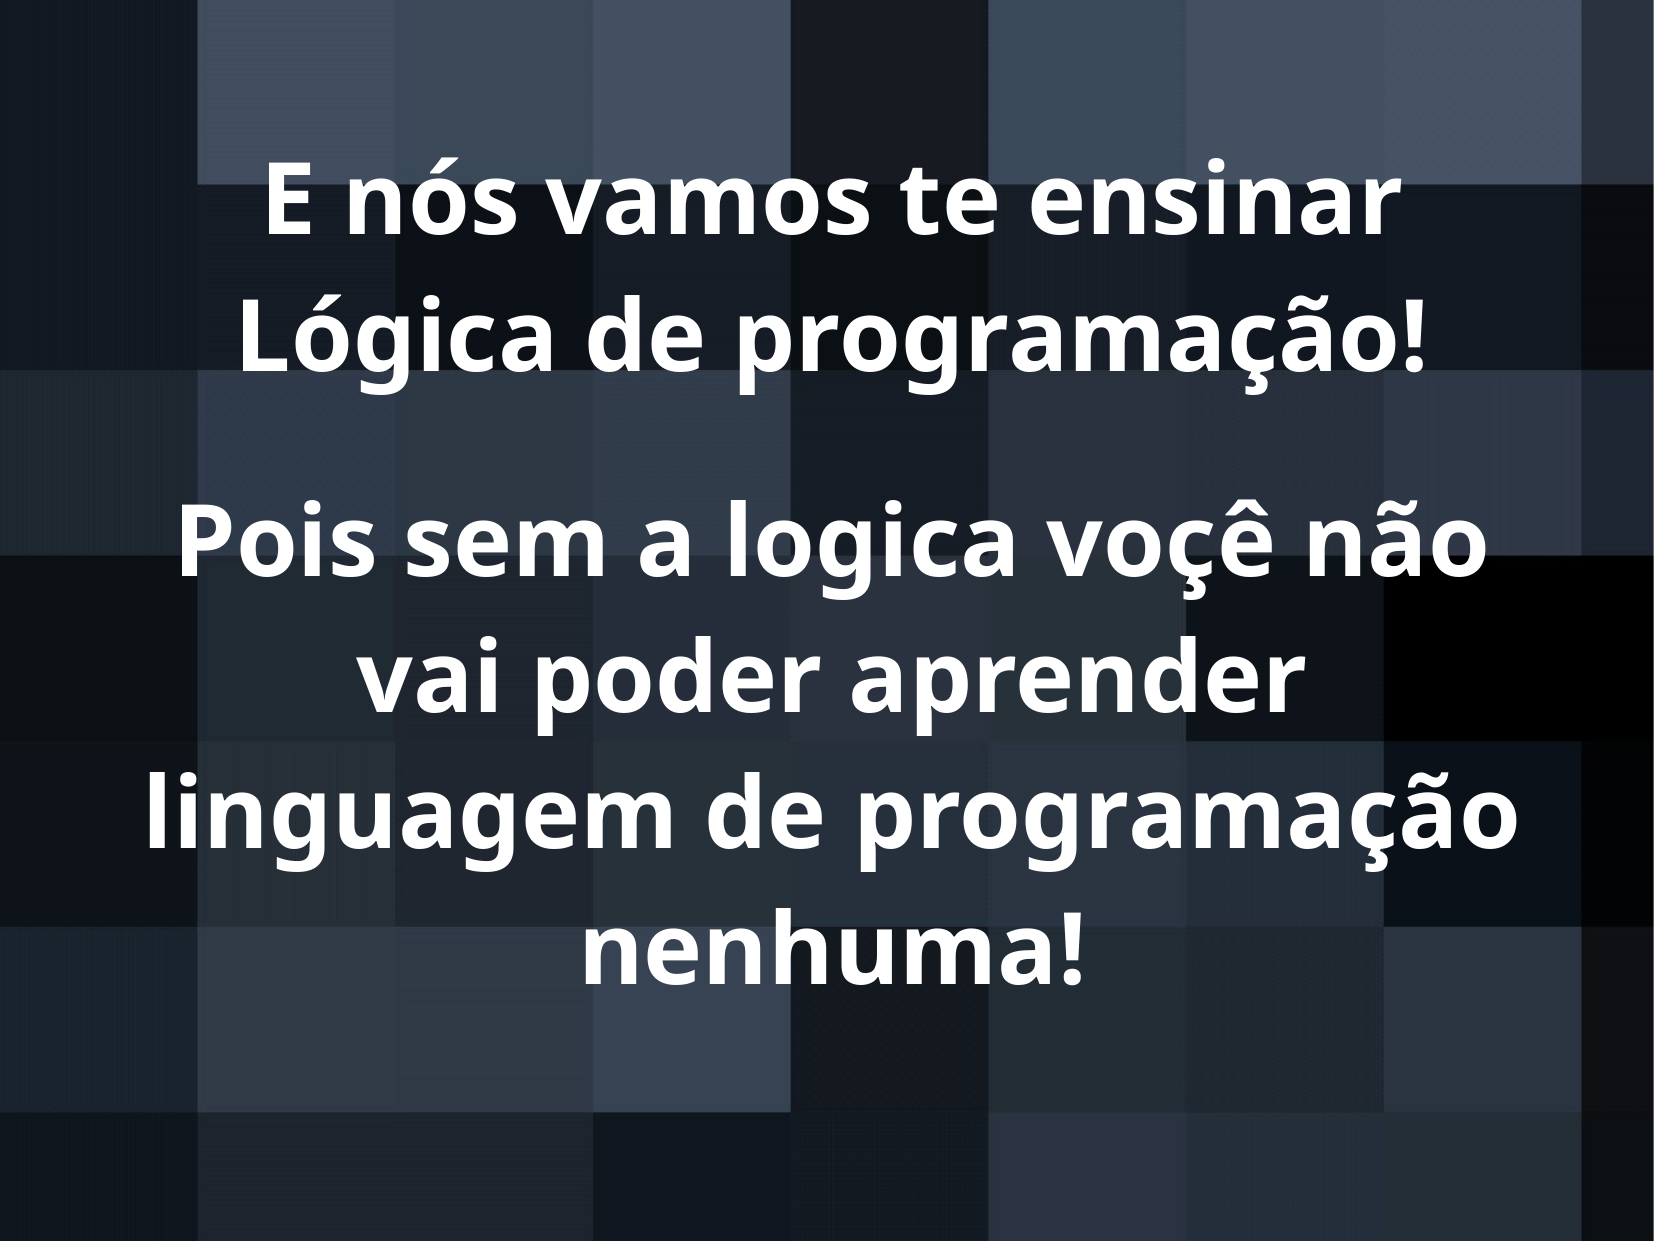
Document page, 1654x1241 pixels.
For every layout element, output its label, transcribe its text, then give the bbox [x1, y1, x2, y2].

title E nós vamos te ensinar Lógica de programação! [88, 147, 1577, 381]
title Pois sem a logica voçê não vai poder aprender linguagem de programação nenhuma! [88, 509, 1577, 975]
picture [0, 0, 1654, 1241]
